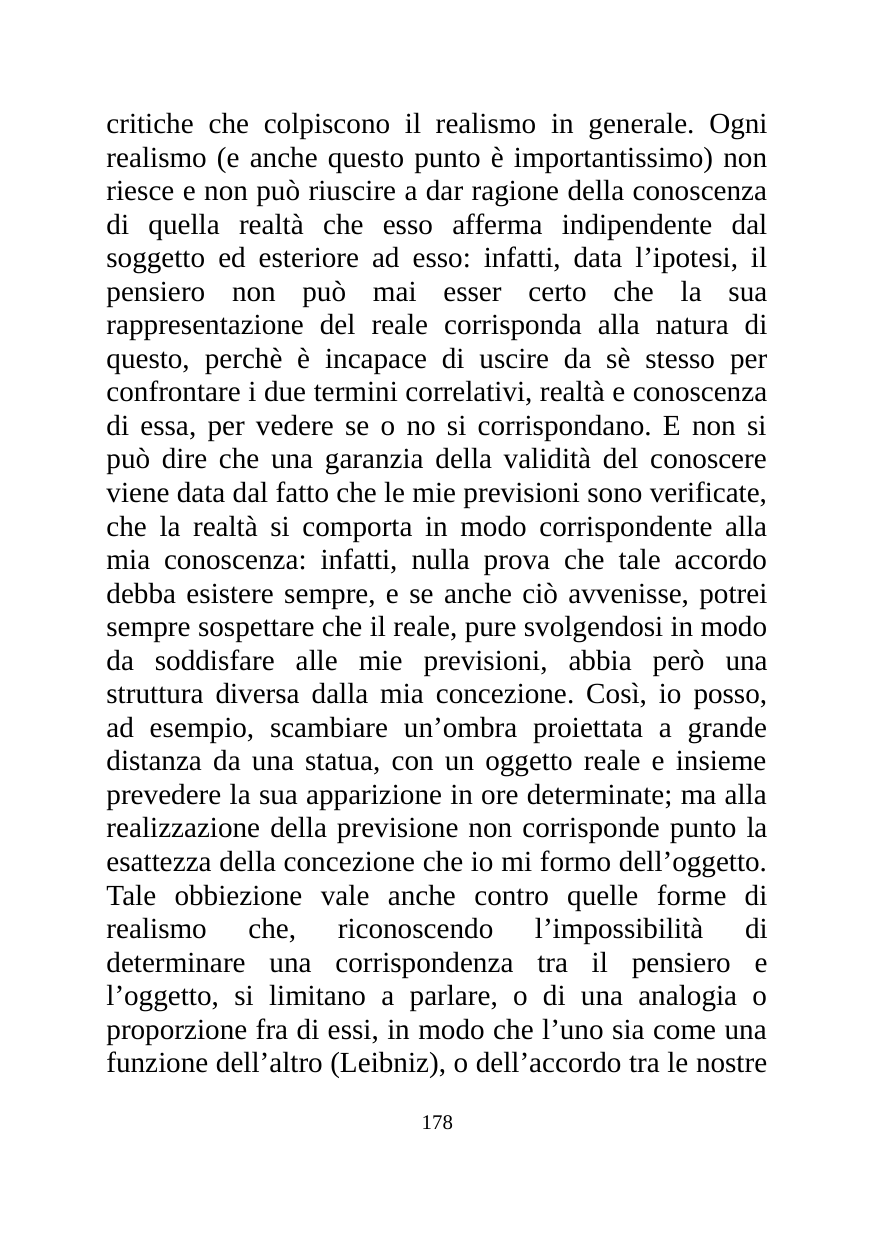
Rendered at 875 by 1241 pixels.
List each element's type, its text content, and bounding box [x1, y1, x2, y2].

text critiche che colpiscono il realismo in generale. Ogni realismo (e anche questo punto è importantissimo) non riesce e non può riuscire a dar ragione della conoscenza di quella realtà che esso afferma indipendente dal soggetto ed esteriore ad esso: infatti, data l’ipotesi, il pensiero non può mai esser certo che la sua rappresentazione del reale corrisponda alla natura di questo, perchè è incapace di uscire da sè stesso per confrontare i due termini correlativi, realtà e conoscenza di essa, per vedere se o no si corrispondano. E non si può dire che una garanzia della validità del conoscere viene data dal fatto che le mie previsioni sono verificate, che la realtà si comporta in modo corrispondente alla mia conoscenza: infatti, nulla prova che tale accordo debba esistere sempre, e se anche ciò avvenisse, potrei sempre sospettare che il reale, pure svolgendosi in modo da soddisfare alle mie previsioni, abbia però una struttura diversa dalla mia concezione. Così, io posso, ad esempio, scambiare un’ombra proiettata a grande distanza da una statua, con un oggetto reale e insieme prevedere la sua apparizione in ore determinate; ma alla realizzazione della previsione non corrisponde punto la esattezza della concezione che io mi formo dell’oggetto. Tale obbiezione vale anche contro quelle forme di realismo che, riconoscendo l’impossibilità di determinare una corrispondenza tra il pensiero e l’oggetto, si limitano a parlare, o di una analogia o proporzione fra di essi, in modo che l’uno sia come una funzione dell’altro (Leibniz), o dell’accordo tra le nostre [106, 106, 768, 1079]
